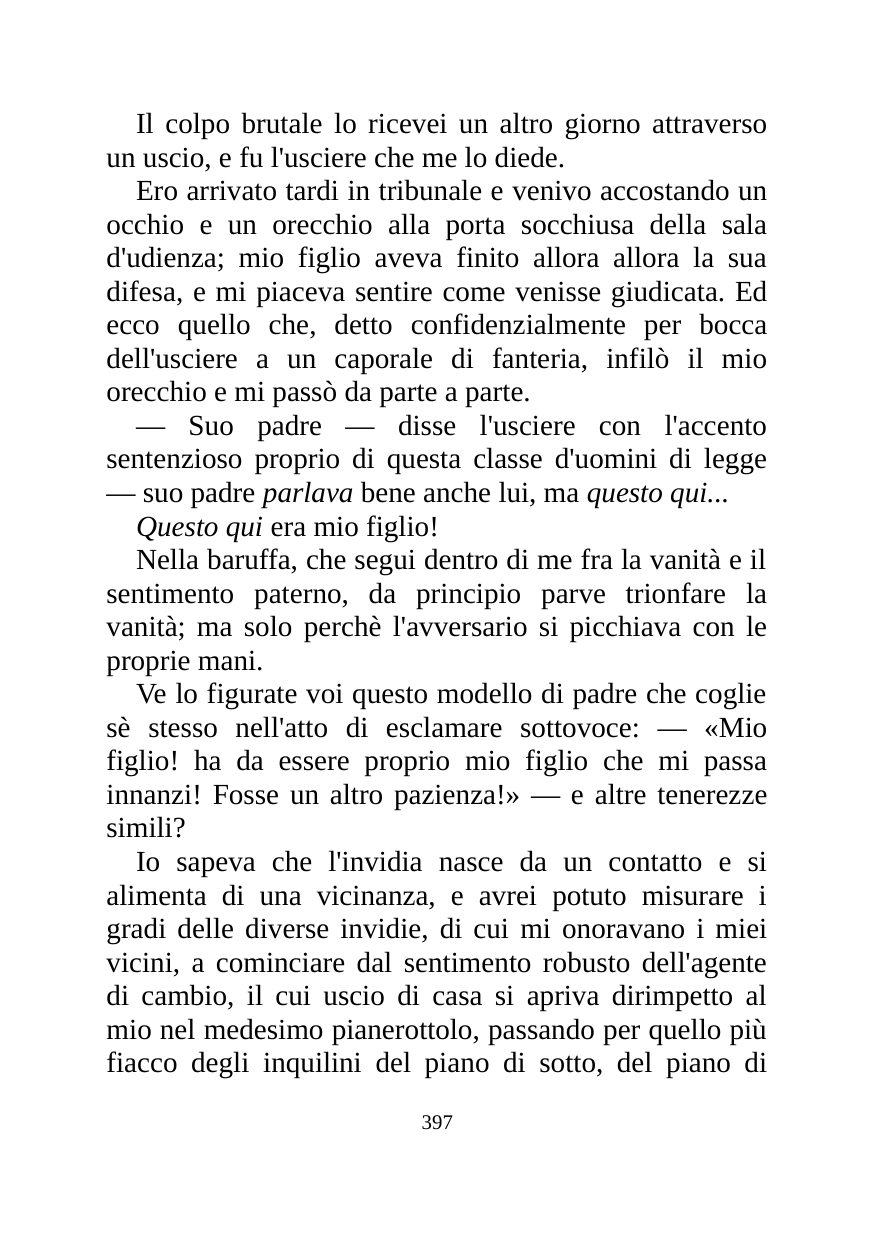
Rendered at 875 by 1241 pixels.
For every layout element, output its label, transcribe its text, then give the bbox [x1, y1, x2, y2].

text Ve lo figurate voi questo modello di padre che coglie sè stesso nell'atto di esclamare sottovoce: — «Mio figlio! ha da essere proprio mio figlio che mi passa innanzi! Fosse un altro pazienza!» — e altre tenerezze simili? [106, 676, 768, 844]
text Il colpo brutale lo ricevei un altro giorno attraverso un uscio, e fu l'usciere che me lo diede. [106, 106, 768, 173]
text Questo qui era mio figlio! [106, 509, 768, 542]
text — Suo padre — disse l'usciere con l'accento sentenzioso proprio di questa classe d'uomini di legge — suo padre parlava bene anche lui, ma questo qui... [106, 408, 768, 509]
text Ero arrivato tardi in tribunale e venivo accostando un occhio e un orecchio alla porta socchiusa della sala d'udienza; mio figlio aveva finito allora allora la sua difesa, e mi piaceva sentire come venisse giudicata. Ed ecco quello che, detto confidenzialmente per bocca dell'usciere a un caporale di fanteria, infilò il mio orecchio e mi passò da parte a parte. [106, 173, 768, 408]
text Io sapeva che l'invidia nasce da un contatto e si alimenta di una vicinanza, e avrei potuto misurare i gradi delle diverse invidie, di cui mi onoravano i miei vicini, a cominciare dal sentimento robusto dell'agente di cambio, il cui uscio di casa si apriva dirimpetto al mio nel medesimo pianerottolo, passando per quello più fiacco degli inquilini del piano di sotto, del piano di [106, 844, 768, 1079]
text Nella baruffa, che segui dentro di me fra la vanità e il sentimento paterno, da principio parve trionfare la vanità; ma solo perchè l'avversario si picchiava con le proprie mani. [106, 542, 768, 676]
